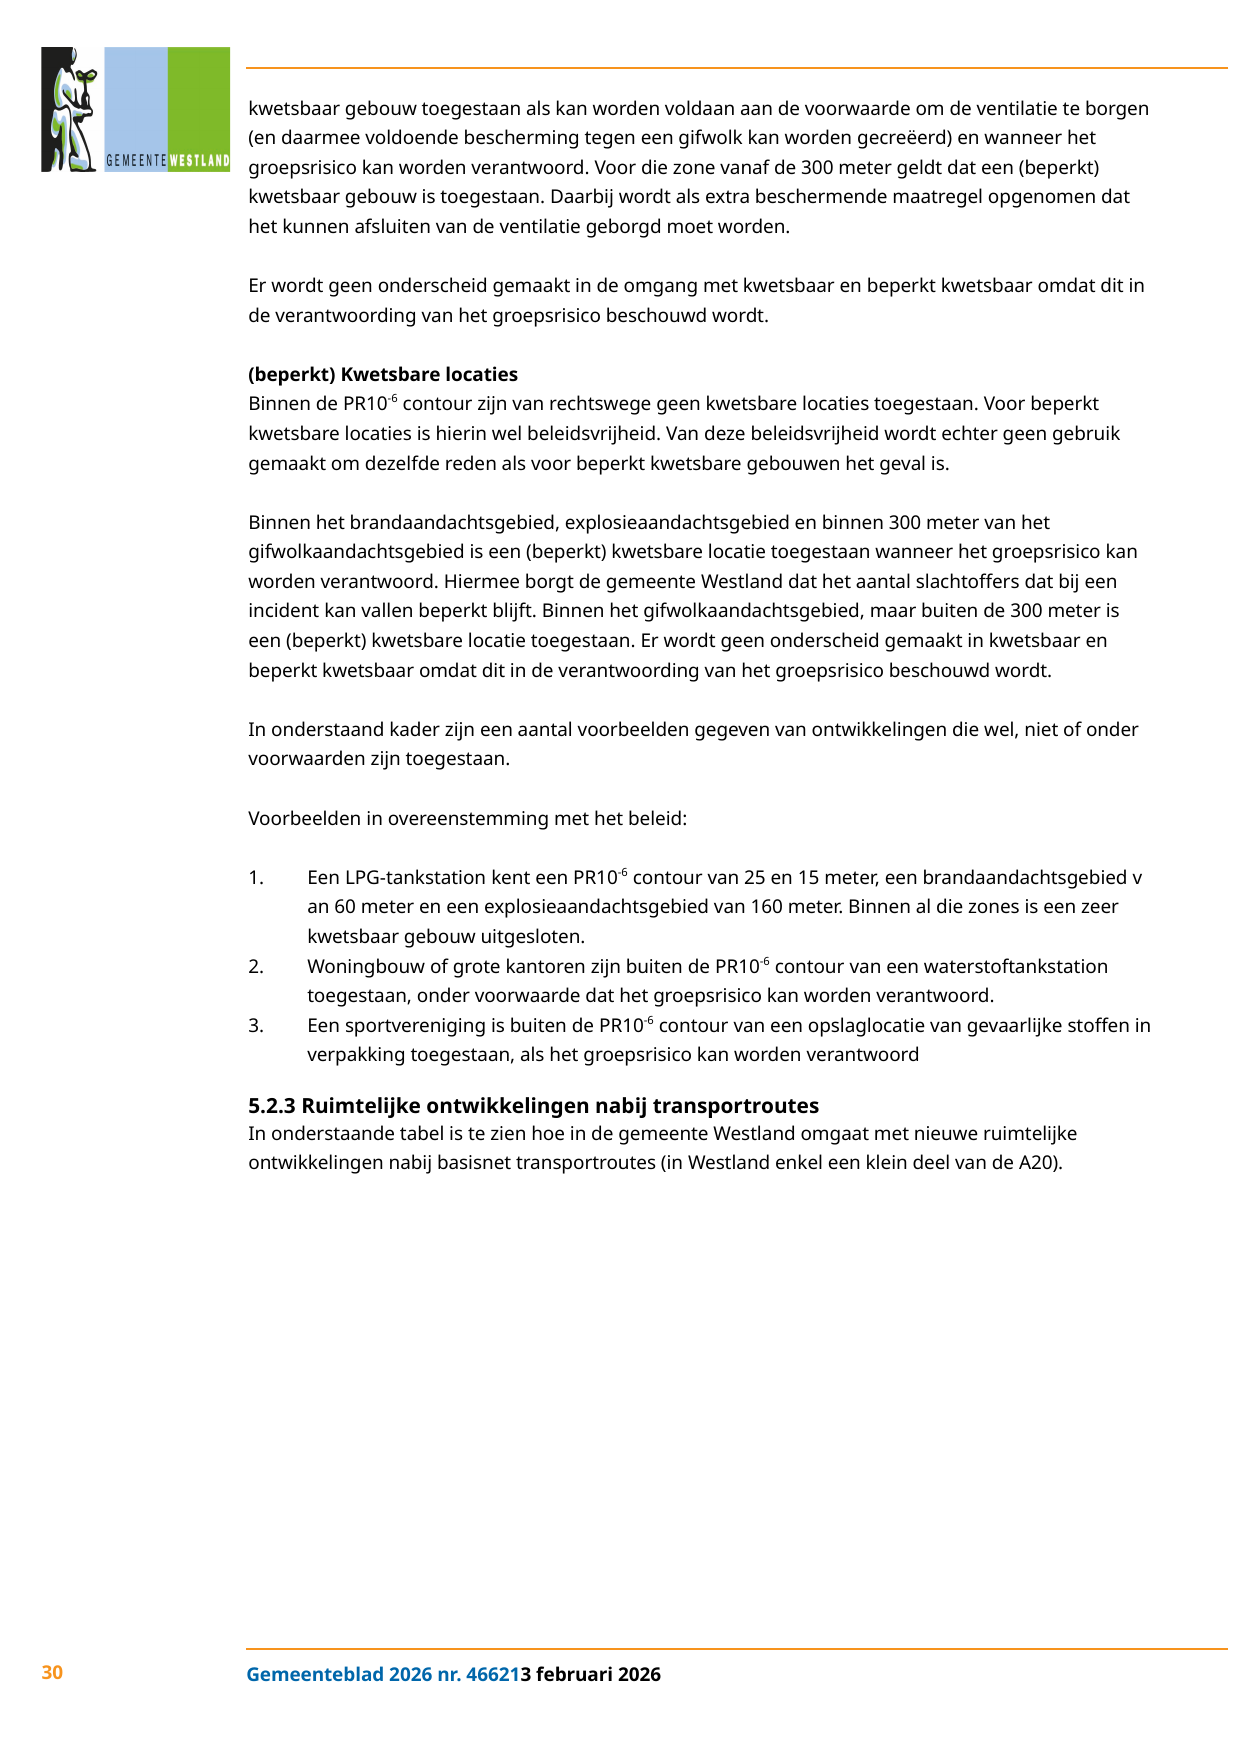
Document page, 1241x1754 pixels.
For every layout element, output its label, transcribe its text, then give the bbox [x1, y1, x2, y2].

table_header Voorbeelden in overeenstemming met het beleid: Een LPG-tankstation kent een PR10-6 contour van 25 en 15 meter, een brandaandachtsgebied van 60 meter en een explosieaandachtsgebied van 160 meter. Binnen al die zones is een zeer kwetsbaar gebouw uitgesloten. Woningbouw of grote kantoren zijn buiten de PR10-6 contour van een waterstoftankstation toegestaan, onder voorwaarde dat het groepsrisico kan worden verantwoord. Een sportvereniging is buiten de PR10-6 contour van een opslaglocatie van gevaarlijke stoffen in verpakking toegestaan, als het groepsrisico kan worden verantwoord [248, 805, 1152, 1067]
text kwetsbaar gebouw toegestaan als kan worden voldaan aan de voorwaarde om de ventilatie te borgen (en daarmee voldoende bescherming tegen een gifwolk kan worden gecreëerd) en wanneer het groepsrisico kan worden verantwoord. Voor die zone vanaf de 300 meter geldt dat een (beperkt) kwetsbaar gebouw is toegestaan. Daarbij wordt als extra beschermende maatregel opgenomen dat het kunnen afsluiten van de ventilatie geborgd moet worden. [248, 95, 1152, 239]
text Er wordt geen onderscheid gemaakt in de omgang met kwetsbaar en beperkt kwetsbaar omdat dit in de verantwoording van het groepsrisico beschouwd wordt. [248, 272, 1152, 328]
picture [41, 47, 231, 172]
text (beperkt) Kwetsbare locaties [248, 361, 1152, 387]
text 5.2.3 Ruimtelijke ontwikkelingen nabij transportroutes [248, 1091, 1152, 1120]
text In onderstaande tabel is te zien hoe in de gemeente Westland omgaat met nieuwe ruimtelijke ontwikkelingen nabij basisnet transportroutes (in Westland enkel een klein deel van de A20). [248, 1120, 1152, 1175]
text Binnen de PR10-6 contour zijn van rechtswege geen kwetsbare locaties toegestaan. Voor beperkt kwetsbare locaties is hierin wel beleidsvrijheid. Van deze beleidsvrijheid wordt echter geen gebruik gemaakt om dezelfde reden als voor beperkt kwetsbare gebouwen het geval is. [248, 391, 1152, 476]
text Binnen het brandaandachtsgebied, explosieaandachtsgebied en binnen 300 meter van het gifwolkaandachtsgebied is een (beperkt) kwetsbare locatie toegestaan wanneer het groepsrisico kan worden verantwoord. Hiermee borgt de gemeente Westland dat het aantal slachtoffers dat bij een incident kan vallen beperkt blijft. Binnen het gifwolkaandachtsgebied, maar buiten de 300 meter is een (beperkt) kwetsbare locatie toegestaan. Er wordt geen onderscheid gemaakt in kwetsbaar en beperkt kwetsbaar omdat dit in de verantwoording van het groepsrisico beschouwd wordt. [248, 509, 1152, 683]
text In onderstaand kader zijn een aantal voorbeelden gegeven van ontwikkelingen die wel, niet of onder voorwaarden zijn toegestaan. [248, 716, 1152, 771]
